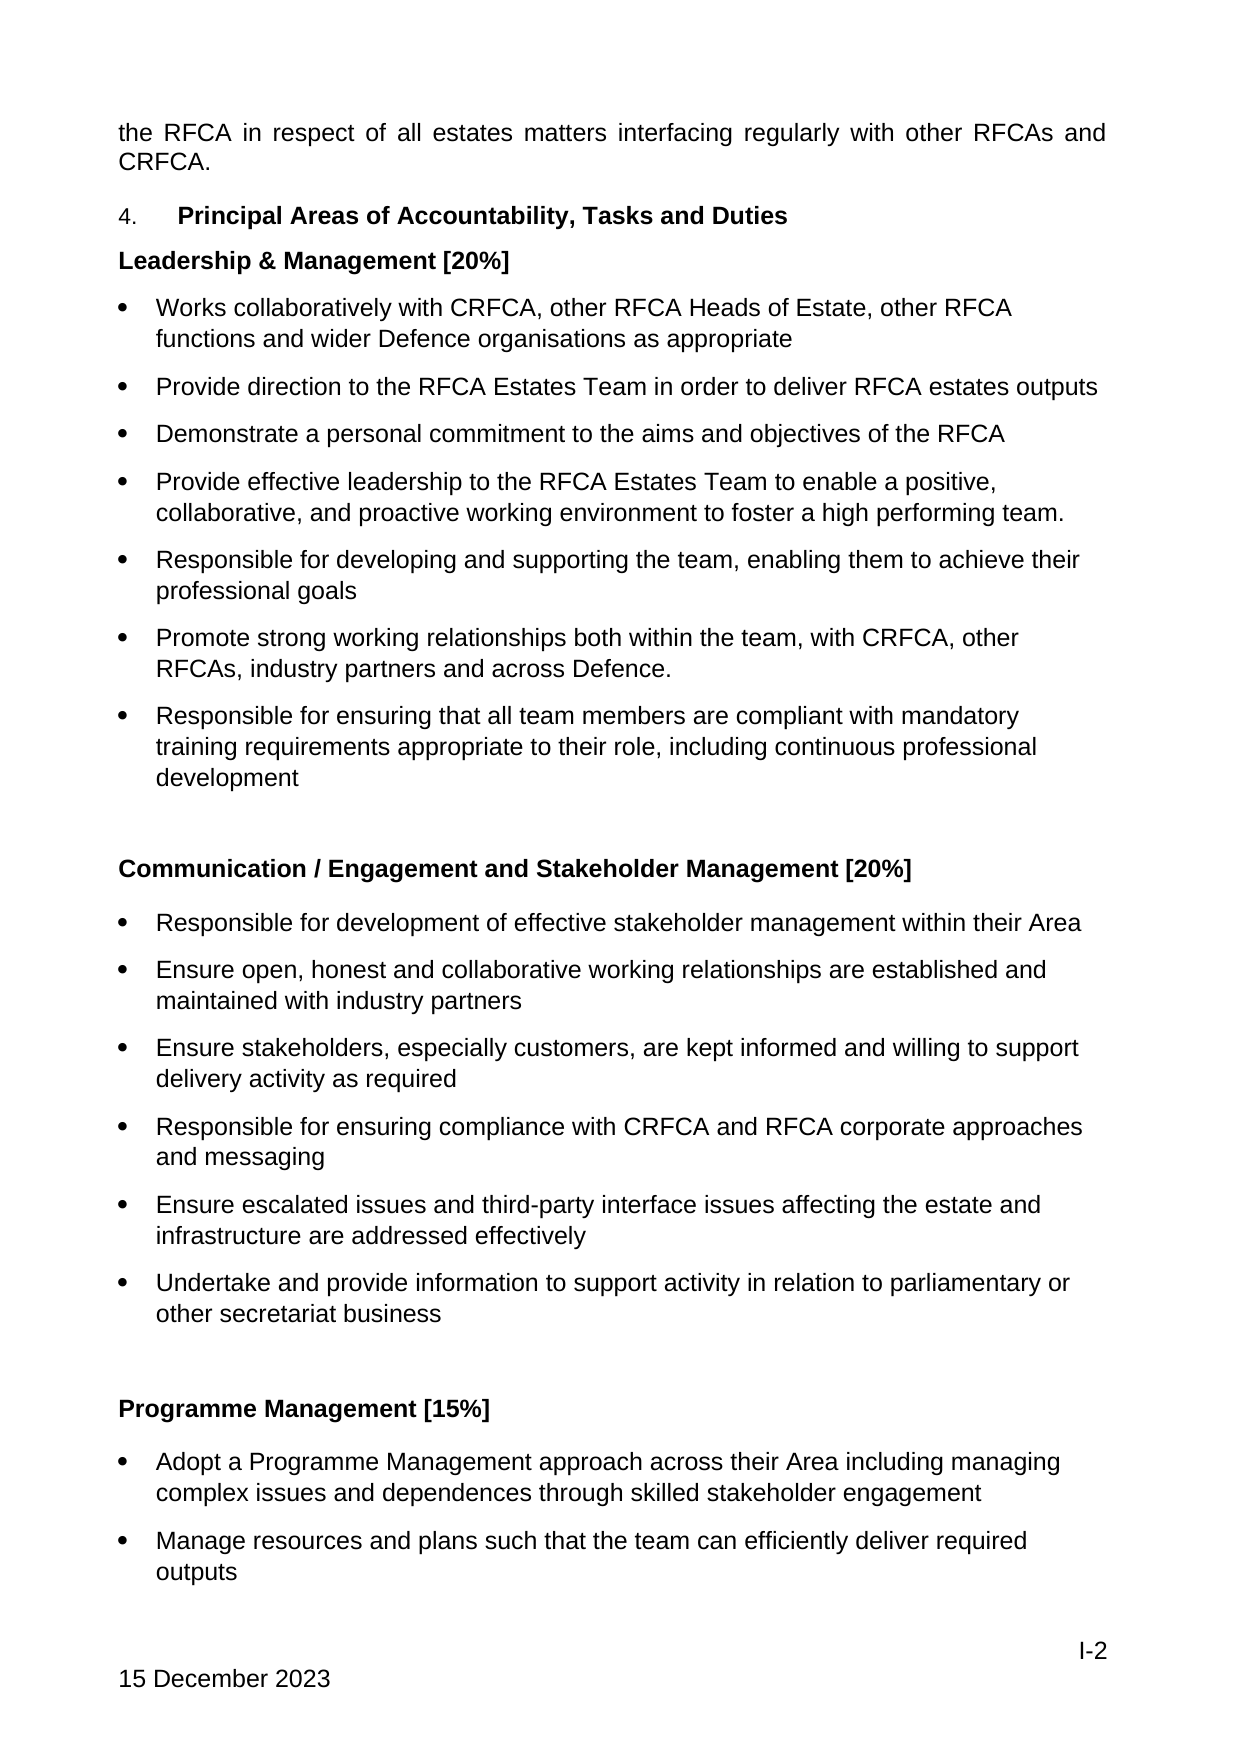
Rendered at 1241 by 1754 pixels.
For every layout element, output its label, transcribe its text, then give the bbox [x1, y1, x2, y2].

list Ensure stakeholders, especially customers, are kept informed and willing to support delivery activity as required [118, 1033, 1107, 1093]
text Leadership & Management [20%] [118, 246, 1107, 275]
list Responsible for ensuring compliance with CRFCA and RFCA corporate approaches and messaging [118, 1112, 1107, 1171]
list Responsible for development of effective stakeholder management within their Area [118, 908, 1107, 936]
list Demonstrate a personal commitment to the aims and objectives of the RFCA [118, 419, 1107, 448]
text Communication / Engagement and Stakeholder Management [20%] [118, 854, 1107, 883]
list Provide effective leadership to the RFCA Estates Team to enable a positive, collaborative, and proactive working environment to foster a high performing team. [118, 467, 1107, 526]
list Works collaboratively with CRFCA, other RFCA Heads of Estate, other RFCA functions and wider Defence organisations as appropriate [118, 293, 1107, 353]
list Provide direction to the RFCA Estates Team in order to deliver RFCA estates outputs [118, 372, 1107, 401]
list Undertake and provide information to support activity in relation to parliamentary or other secretariat business [118, 1268, 1107, 1328]
list Adopt a Programme Management approach across their Area including managing complex issues and dependences through skilled stakeholder engagement [118, 1447, 1107, 1507]
list Promote strong working relationships both within the team, with CRFCA, other RFCAs, industry partners and across Defence. [118, 623, 1107, 683]
list Responsible for developing and supporting the team, enabling them to achieve their professional goals [118, 545, 1107, 604]
text Programme Management [15%] [118, 1394, 1107, 1422]
list Ensure open, honest and collaborative working relationships are established and maintained with industry partners [118, 955, 1107, 1015]
list Ensure escalated issues and third-party interface issues affecting the estate and infrastructure are addressed effectively [118, 1190, 1107, 1249]
list Responsible for ensuring that all team members are compliant with mandatory training requirements appropriate to their role, including continuous professional development [118, 701, 1107, 792]
list Manage resources and plans such that the team can efficiently deliver required outputs [118, 1526, 1107, 1585]
list Principal Areas of Accountability, Tasks and Duties [118, 201, 1107, 229]
text the RFCA in respect of all estates matters interfacing regularly with other RFCAs and CRFCA. [118, 118, 1107, 176]
